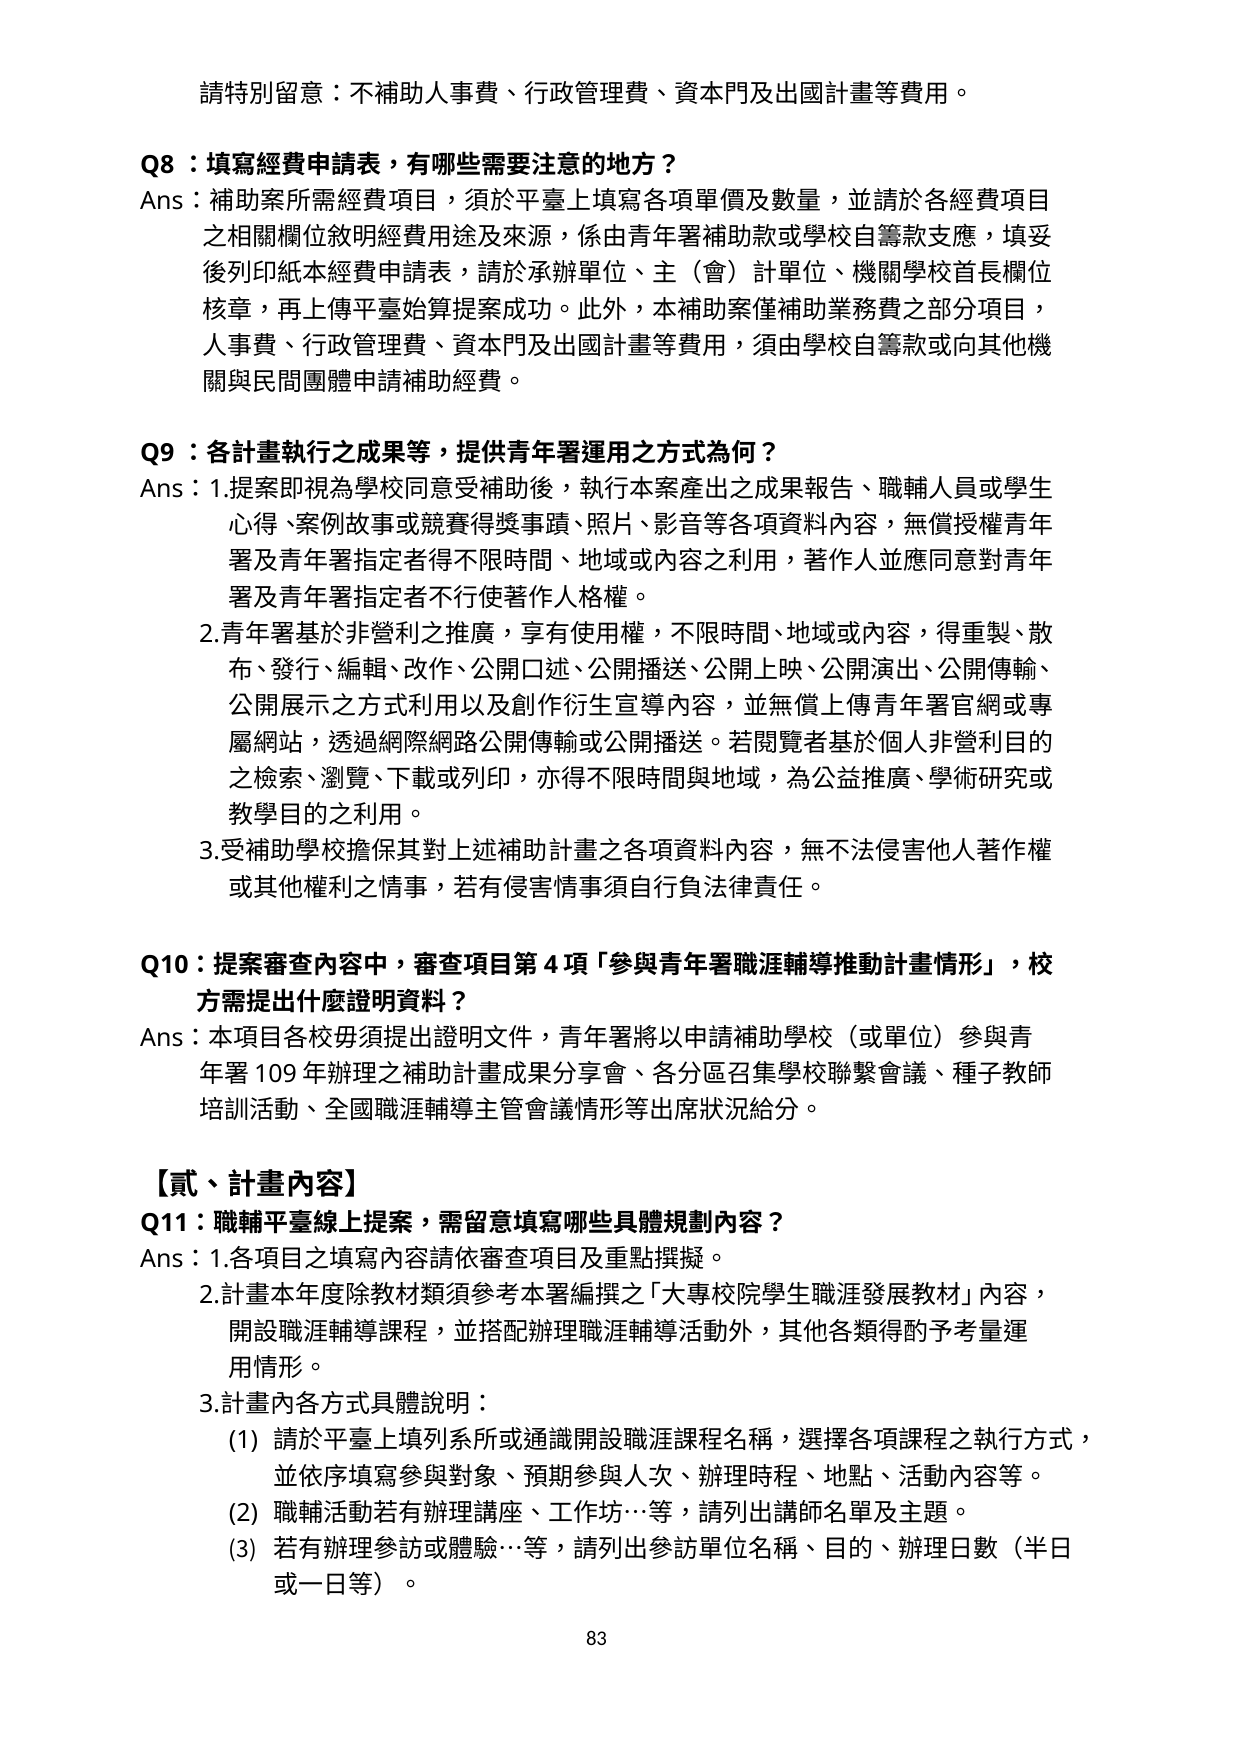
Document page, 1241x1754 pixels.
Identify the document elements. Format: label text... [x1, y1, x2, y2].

text Ans：本項目各校毋須提出證明文件，青年署將以申請補助學校（或單位）參與青年署109年辦理之補助計畫成果分享會、各分區召集學校聯繫會議、種子教師培訓活動、全國職涯輔導主管會議情形等出席狀況給分。 [140, 1017, 1053, 1126]
text 請特別留意：不補助人事費、行政管理費、資本門及出國計畫等費用。 [199, 74, 1053, 110]
text Q9 ：各計畫執行之成果等，提供青年署運用之方式為何？ [140, 432, 1053, 468]
text 3.受補助學校擔保其對上述補助計畫之各項資料內容，無不法侵害他人著作權或其他權利之情事，若有侵害情事須自行負法律責任。 [199, 831, 1053, 903]
text Ans：1.提案即視為學校同意受補助後，執行本案產出之成果報告、職輔人員或學生心得、案例故事或競賽得獎事蹟、照片、影音等各項資料內容，無償授權青年署及青年署指定者得不限時間、地域或內容之利用，著作人並應同意對青年署及青年署指定者不行使著作人格權。 [140, 468, 1053, 613]
text 3.計畫內各方式具體說明： [199, 1384, 1053, 1420]
text Ans：1.各項目之填寫內容請依審查項目及重點撰擬。 [140, 1239, 1053, 1275]
text 2.計畫本年度除教材類須參考本署編撰之「大專校院學生職涯發展教材」內容，開設職涯輔導課程，並搭配辦理職涯輔導活動外，其他各類得酌予考量運用情形。 [199, 1275, 1053, 1384]
text Ans：補助案所需經費項目，須於平臺上填寫各項單價及數量，並請於各經費項目之相關欄位敘明經費用途及來源，係由青年署補助款或學校自籌款支應，填妥後列印紙本經費申請表，請於承辦單位、主（會）計單位、機關學校首長欄位核章，再上傳平臺始算提案成功。此外，本補助案僅補助業務費之部分項目，人事費、行政管理費、資本門及出國計畫等費用，須由學校自籌款或向其他機關與民間團體申請補助經費。 [140, 180, 1053, 398]
text Q11：職輔平臺線上提案，需留意填寫哪些具體規劃內容？ [140, 1202, 1053, 1239]
text 【貳、計畫內容】 [140, 1160, 1053, 1202]
list 職輔活動若有辦理講座、工作坊…等，請列出講師名單及主題。 [229, 1492, 1073, 1529]
list 請於平臺上填列系所或通識開設職涯課程名稱，選擇各項課程之執行方式，並依序填寫參與對象、預期參與人次、辦理時程、地點、活動內容等。 [229, 1420, 1073, 1492]
text 2.青年署基於非營利之推廣，享有使用權，不限時間、地域或內容，得重製、散布、發行、編輯、改作、公開口述、公開播送、公開上映、公開演出、公開傳輸、公開展示之方式利用以及創作衍生宣導內容，並無償上傳青年署官網或專屬網站，透過網際網路公開傳輸或公開播送。若閱覽者基於個人非營利目的之檢索、瀏覽、下載或列印，亦得不限時間與地域，為公益推廣、學術研究或教學目的之利用。 [199, 613, 1053, 831]
text Q8 ：填寫經費申請表，有哪些需要注意的地方？ [140, 144, 1053, 180]
list 若有辦理參訪或體驗…等，請列出參訪單位名稱、目的、辦理日數（半日或一日等）。 [229, 1529, 1073, 1601]
text Q10：提案審查內容中，審查項目第4項「參與青年署職涯輔導推動計畫情形」，校方需提出什麼證明資料？ [140, 945, 1053, 1017]
